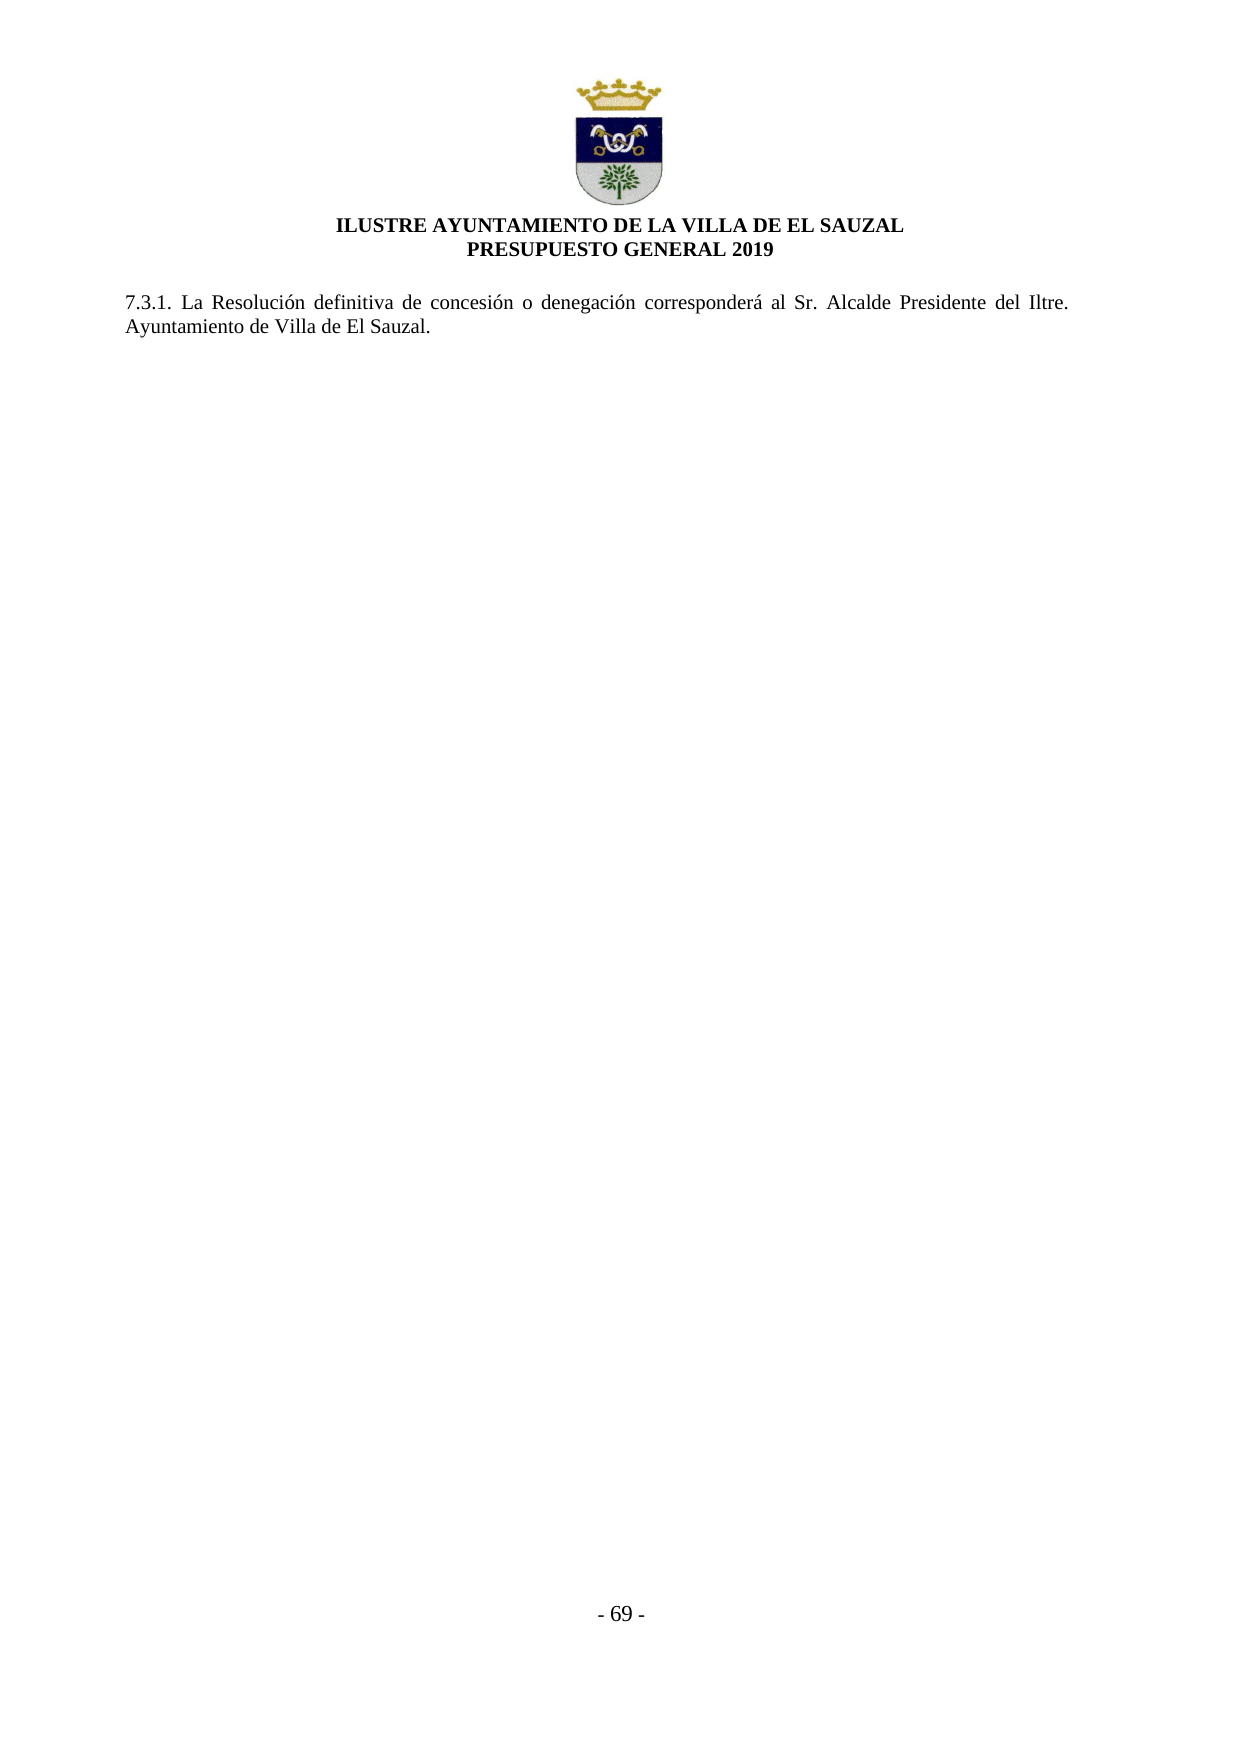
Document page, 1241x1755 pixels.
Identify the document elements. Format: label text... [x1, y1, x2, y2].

list La Resolución definitiva de concesión o denegación corresponderá al Sr. Alcalde Presidente del Iltre. Ayuntamiento de Villa de El Sauzal. [125, 290, 1094, 338]
